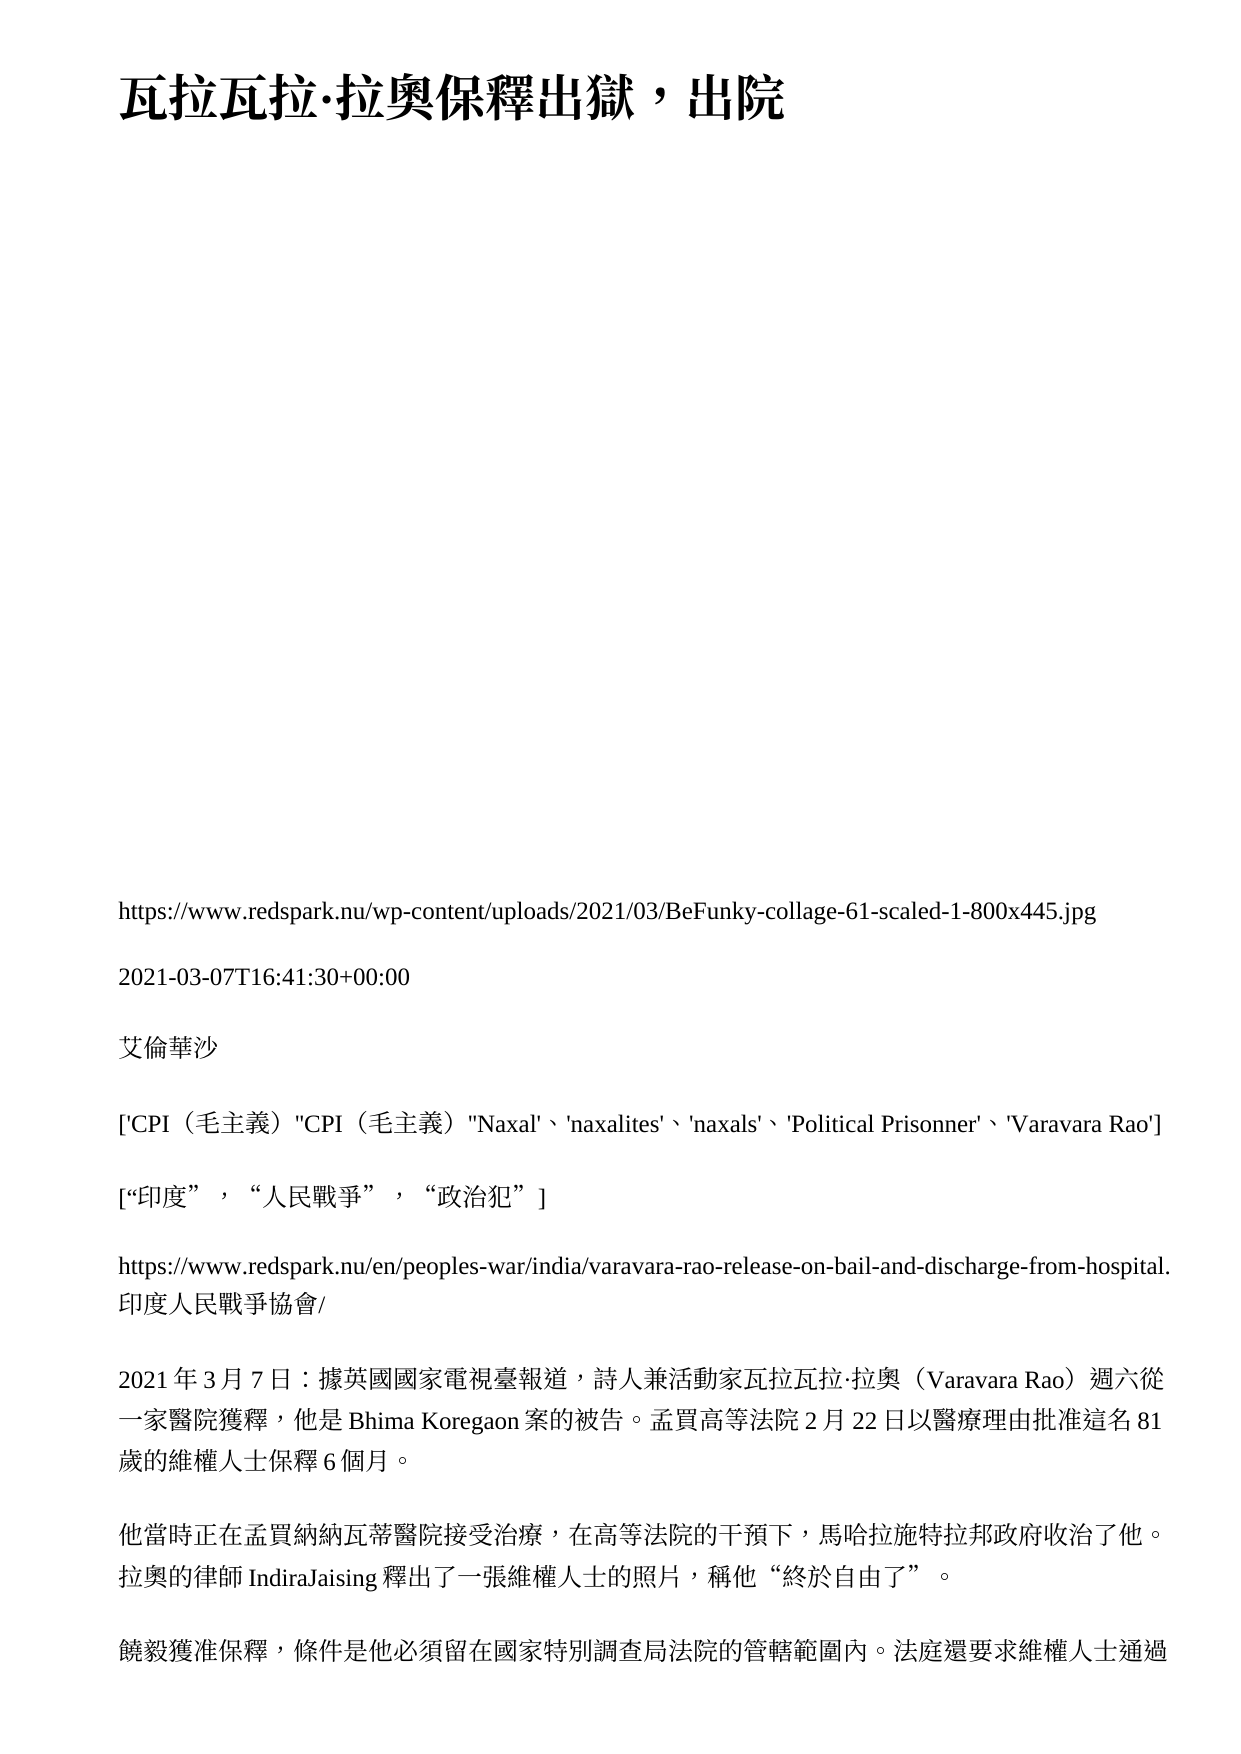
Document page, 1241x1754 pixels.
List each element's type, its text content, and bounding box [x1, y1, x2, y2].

text https://www.redspark.nu/wp-content/uploads/2021/03/BeFunky-collage-61-scaled-1-800x445.jpg 2021-03-07T16:41:30+00:00 艾倫華沙 ['CPI（毛主義）''CPI（毛主義）''Naxal'、'naxalites'、'naxals'、'Political Prisonner'、'Varavara Rao'] [“印度”，“人民戰爭”，“政治犯”] https://www.redspark.nu/en/peoples-war/india/varavara-rao-release-on-bail-and-discharge-from-hospital.印度人民戰爭協會/ 2021年3月7日：據英國國家電視臺報道，詩人兼活動家瓦拉瓦拉·拉奧（Varavara Rao）週六從一家醫院獲釋，他是Bhima Koregaon案的被告。孟買高等法院2月22日以醫療理由批准這名81歲的維權人士保釋6個月。 他當時正在孟買納納瓦蒂醫院接受治療，在高等法院的干預下，馬哈拉施特拉邦政府收治了他。拉奧的律師IndiraJaising釋出了一張維權人士的照片，稱他“終於自由了”。 饒毅獲准保釋，條件是他必須留在國家特別調查局法院的管轄範圍內。法庭還要求維權人士通過 [118, 863, 1181, 1667]
subtitle 瓦拉瓦拉·拉奧保釋出獄，出院 [118, 59, 1181, 131]
